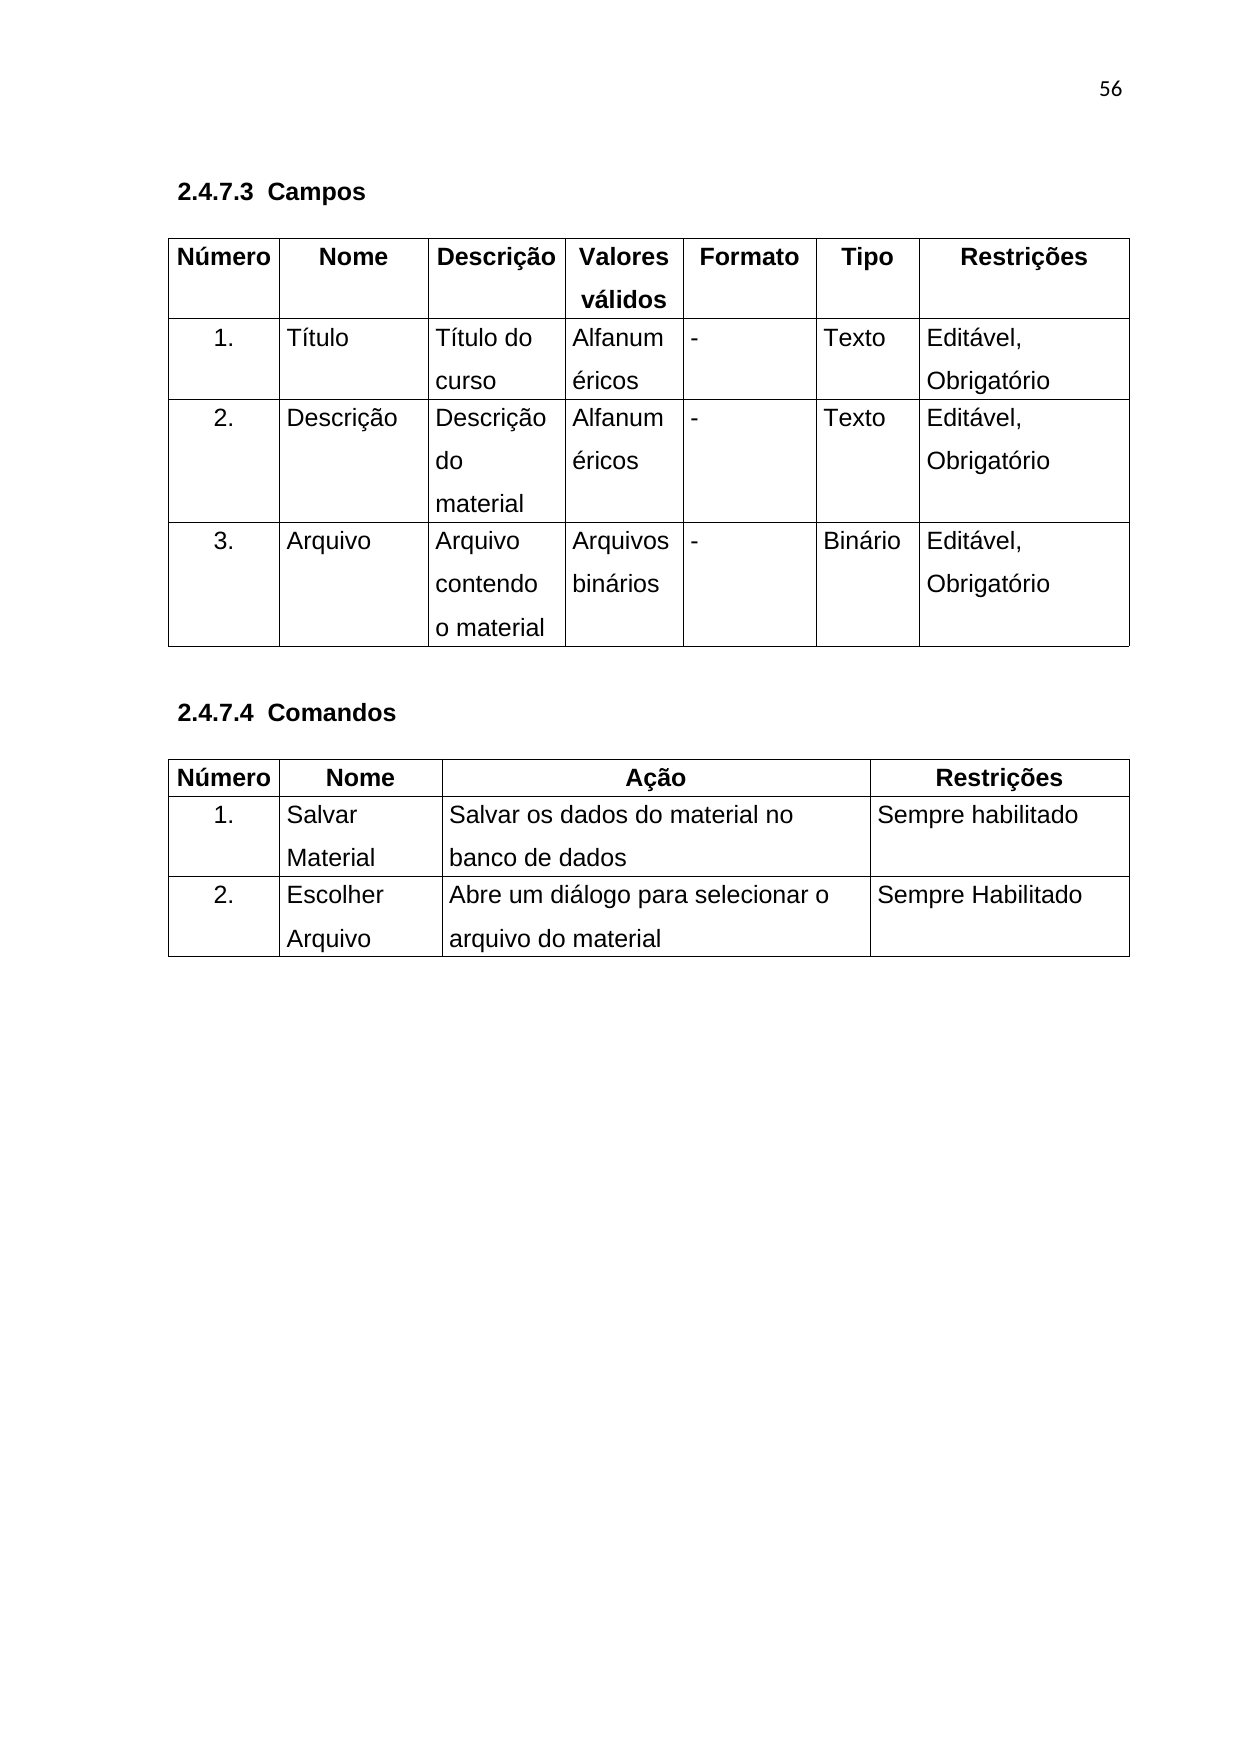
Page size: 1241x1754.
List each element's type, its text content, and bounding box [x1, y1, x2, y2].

table_header Ação [443, 760, 870, 796]
table_cell Arquivos binários [566, 523, 683, 646]
table_cell Alfanuméricos [566, 400, 683, 522]
table_cell Descrição do material [429, 400, 565, 522]
table_header Restrições [871, 760, 1129, 796]
table_cell Descrição [280, 400, 428, 522]
table_cell Editável, Obrigatório [920, 319, 1129, 399]
table_cell [169, 319, 279, 399]
table_cell Editável, Obrigatório [920, 523, 1129, 646]
table_header Descrição [429, 239, 565, 318]
table_header Nome [280, 239, 428, 318]
table_header Nome [280, 760, 442, 796]
table_header Tipo [817, 239, 919, 318]
subtitle Campos [177, 177, 1122, 206]
table_header Número [169, 760, 279, 796]
table_cell Título do curso [429, 319, 565, 399]
table_header Formato [684, 239, 816, 318]
table_cell Texto [817, 319, 919, 399]
table_cell - [684, 319, 816, 399]
table_cell Alfanuméricos [566, 319, 683, 399]
table_cell [169, 877, 279, 956]
table_cell - [684, 400, 816, 522]
table_cell Salvar Material [280, 797, 442, 876]
table_cell Abre um diálogo para selecionar o arquivo do material [443, 877, 870, 956]
table_header Restrições [920, 239, 1129, 318]
table_header Valores válidos [566, 239, 683, 318]
table_cell Escolher Arquivo [280, 877, 442, 956]
table_header Número [169, 239, 279, 318]
table_cell Título [280, 319, 428, 399]
table_cell Arquivo contendo o material [429, 523, 565, 646]
table_cell Texto [817, 400, 919, 522]
table_cell Editável, Obrigatório [920, 400, 1129, 522]
table_cell - [684, 523, 816, 646]
table_cell [169, 400, 279, 522]
table_cell Binário [817, 523, 919, 646]
table_cell Sempre habilitado [871, 797, 1129, 876]
subtitle Comandos [177, 698, 1122, 727]
table_cell Salvar os dados do material no banco de dados [443, 797, 870, 876]
table_cell [169, 523, 279, 646]
table_cell Sempre Habilitado [871, 877, 1129, 956]
table_cell Arquivo [280, 523, 428, 646]
table_cell [169, 797, 279, 876]
